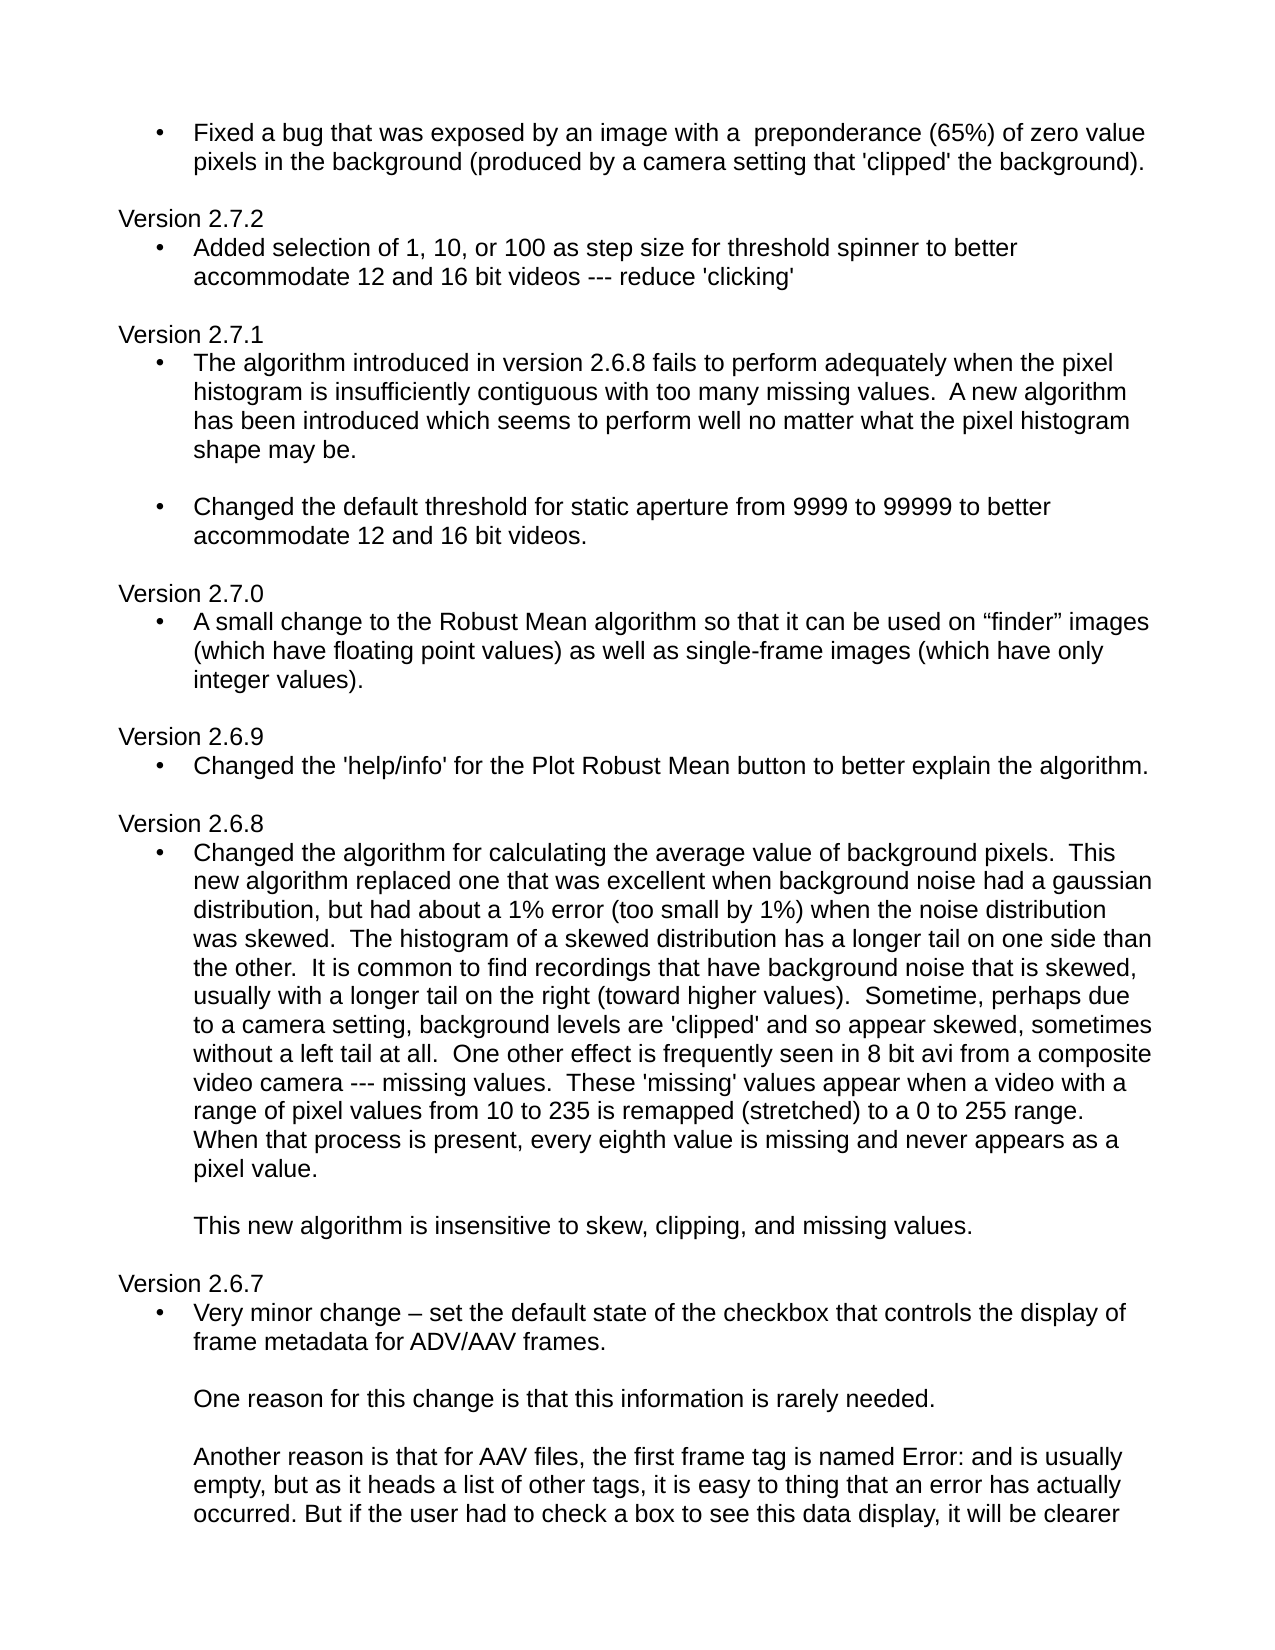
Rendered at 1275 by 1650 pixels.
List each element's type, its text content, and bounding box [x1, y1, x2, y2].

text Version 2.6.9 [118, 722, 1157, 751]
list Very minor change – set the default state of the checkbox that controls the display of frame metadata for ADV/AAV frames. One reason for this change is that this information is rarely needed. Another reason is that for AAV files, the first frame tag is named Error: and is usually empty, but as it heads a list of other tags, it is easy to thing that an error has actually occurred. But if the user had to check a box to see this data display, it will be clearer [156, 1298, 1157, 1528]
list Added selection of 1, 10, or 100 as step size for threshold spinner to better accommodate 12 and 16 bit videos --- reduce 'clicking' [156, 233, 1157, 291]
list Fixed a bug that was exposed by an image with a preponderance (65%) of zero value pixels in the background (produced by a camera setting that 'clipped' the background). [156, 118, 1157, 176]
text Version 2.6.7 [118, 1269, 1157, 1298]
list Changed the algorithm for calculating the average value of background pixels. This new algorithm replaced one that was excellent when background noise had a gaussian distribution, but had about a 1% error (too small by 1%) when the noise distribution was skewed. The histogram of a skewed distribution has a longer tail on one side than the other. It is common to find recordings that have background noise that is skewed, usually with a longer tail on the right (toward higher values). Sometime, perhaps due to a camera setting, background levels are 'clipped' and so appear skewed, sometimes without a left tail at all. One other effect is frequently seen in 8 bit avi from a composite video camera --- missing values. These 'missing' values appear when a video with a range of pixel values from 10 to 235 is remapped (stretched) to a 0 to 255 range. When that process is present, every eighth value is missing and never appears as a pixel value. [156, 837, 1157, 1211]
list Changed the 'help/info' for the Plot Robust Mean button to better explain the algorithm. [156, 751, 1157, 809]
text Version 2.7.2 [118, 204, 1157, 233]
list This new algorithm is insensitive to skew, clipping, and missing values. [156, 1211, 1157, 1269]
text Version 2.7.0 [118, 578, 1157, 607]
list A small change to the Robust Mean algorithm so that it can be used on “finder” images (which have floating point values) as well as single-frame images (which have only integer values). [156, 607, 1157, 694]
list The algorithm introduced in version 2.6.8 fails to perform adequately when the pixel histogram is insufficiently contiguous with too many missing values. A new algorithm has been introduced which seems to perform well no matter what the pixel histogram shape may be. [156, 348, 1157, 492]
text Version 2.6.8 [118, 809, 1157, 837]
text Version 2.7.1 [118, 319, 1157, 348]
list Changed the default threshold for static aperture from 9999 to 99999 to better accommodate 12 and 16 bit videos. [156, 492, 1157, 578]
